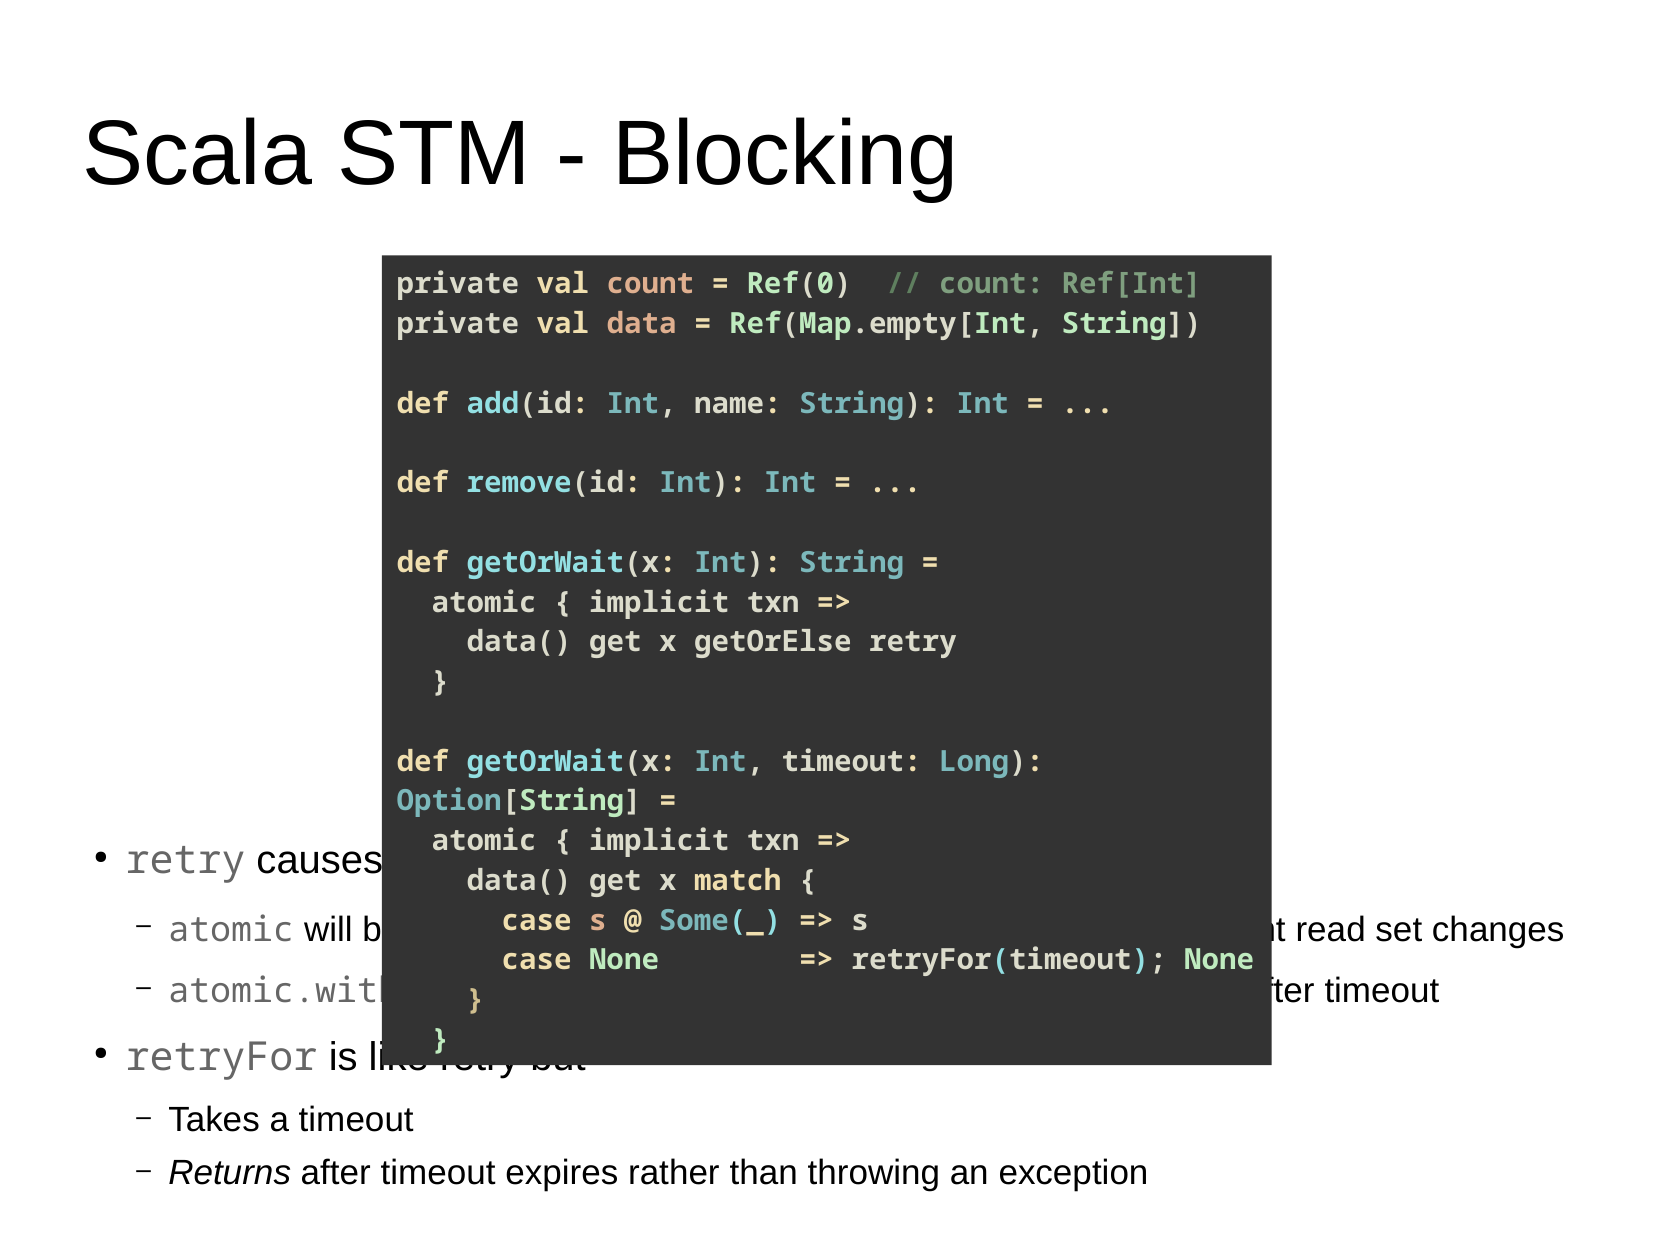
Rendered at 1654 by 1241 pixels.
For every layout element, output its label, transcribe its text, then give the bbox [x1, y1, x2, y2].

text_box private val count = Ref(0) // count: Ref[Int] private val data = Ref(Map.empty[Int, String]) def add(id: Int, name: String): Int = ... def remove(id: Int): Int = ... def getOrWait(x: Int): String = atomic { implicit txn => data() get x getOrElse retry } def getOrWait(x: Int, timeout: Long): Option[String] = atomic { implicit txn => data() get x match { case s @ Some(_) => s case None => retryFor(timeout); None } } [381, 255, 1272, 832]
title Scala STM - Blocking [82, 49, 1571, 257]
list retry causes atomic to rewind and block atomic will block and automatically restart when anything in the current read set changes atomic.withRetryTimeout will throw InterruptedException after timeout retryFor is like retry but Takes a timeout Returns after timeout expires rather than throwing an exception [83, 831, 1606, 1200]
